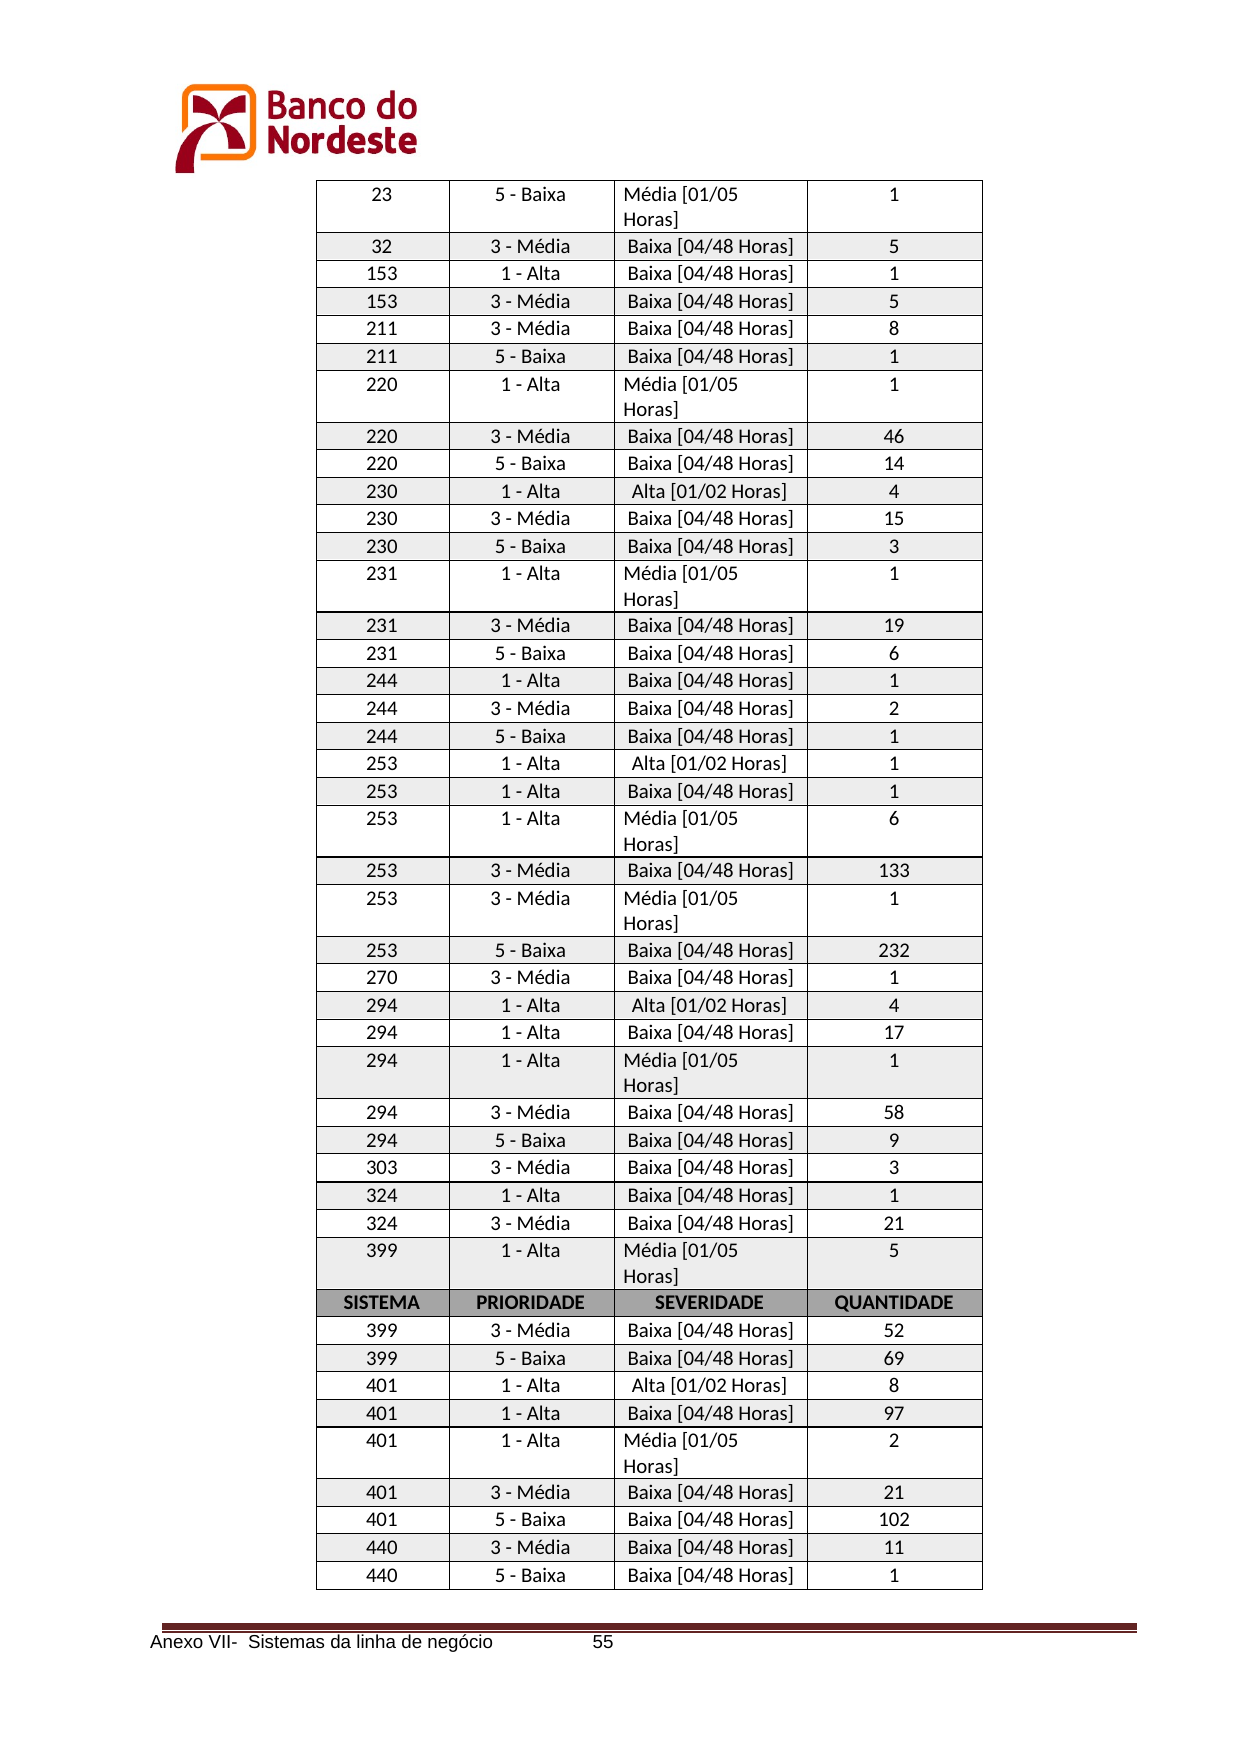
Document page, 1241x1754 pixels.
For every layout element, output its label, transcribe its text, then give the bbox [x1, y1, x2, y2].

table_cell 5 - Baixa [450, 181, 614, 232]
table_cell 1 [808, 261, 982, 287]
table_cell 1 - Alta [450, 750, 614, 777]
table_cell 1 - Alta [450, 1183, 614, 1209]
table_cell 324 [317, 1183, 449, 1209]
table_cell SEVERIDADE [615, 1290, 807, 1316]
table_cell 3 - Média [450, 1154, 614, 1181]
table_cell Baixa [04/48 Horas] [615, 1020, 807, 1046]
table_cell 5 - Baixa [450, 723, 614, 749]
table_cell 230 [317, 533, 449, 559]
table_cell 21 [808, 1210, 982, 1237]
table_cell 440 [317, 1562, 449, 1588]
table_cell 1 [808, 1183, 982, 1209]
table_cell 3 - Média [450, 288, 614, 314]
table_cell 211 [317, 316, 449, 343]
table_cell 5 - Baixa [450, 344, 614, 370]
table_cell 1 [808, 964, 982, 991]
table_cell 5 - Baixa [450, 640, 614, 667]
table_cell Baixa [04/48 Horas] [615, 1154, 807, 1181]
table_cell 220 [317, 423, 449, 449]
table_cell 3 [808, 1154, 982, 1181]
table_cell 253 [317, 937, 449, 963]
table_cell Baixa [04/48 Horas] [615, 1210, 807, 1237]
table_cell 5 [808, 288, 982, 314]
table_cell 253 [317, 750, 449, 777]
table_cell 294 [317, 1047, 449, 1098]
table_cell Baixa [04/48 Horas] [615, 533, 807, 559]
table_cell 153 [317, 288, 449, 314]
table_cell 1 [808, 181, 982, 232]
table_cell 399 [317, 1317, 449, 1344]
table_cell Baixa [04/48 Horas] [615, 937, 807, 963]
table_cell 5 - Baixa [450, 1345, 614, 1371]
table_cell 294 [317, 992, 449, 1018]
table_cell 52 [808, 1317, 982, 1344]
table_cell 244 [317, 695, 449, 722]
table_cell 1 [808, 344, 982, 370]
table_cell 1 [808, 723, 982, 749]
table_cell 231 [317, 613, 449, 639]
table_cell Baixa [04/48 Horas] [615, 450, 807, 477]
table_cell 253 [317, 858, 449, 884]
table_cell 19 [808, 613, 982, 639]
table_cell Média [01/05 Horas] [615, 1428, 807, 1478]
table_cell 1 [808, 1562, 982, 1588]
table_cell 1 - Alta [450, 992, 614, 1018]
table_cell 220 [317, 371, 449, 422]
table_cell 32 [317, 233, 449, 259]
table_cell 5 [808, 1238, 982, 1288]
table_cell 1 - Alta [450, 478, 614, 504]
table_cell 401 [317, 1400, 449, 1426]
table_cell 23 [317, 181, 449, 232]
table_cell 4 [808, 992, 982, 1018]
table_cell 399 [317, 1238, 449, 1288]
table_cell Baixa [04/48 Horas] [615, 1099, 807, 1126]
table_cell 220 [317, 450, 449, 477]
table_cell 3 - Média [450, 316, 614, 343]
table_cell Baixa [04/48 Horas] [615, 1345, 807, 1371]
table_cell 232 [808, 937, 982, 963]
table_cell 97 [808, 1400, 982, 1426]
table_cell Baixa [04/48 Horas] [615, 288, 807, 314]
table_cell 1 - Alta [450, 561, 614, 611]
table_cell Baixa [04/48 Horas] [615, 1127, 807, 1153]
table_cell 1 - Alta [450, 778, 614, 804]
table_cell 3 - Média [450, 233, 614, 259]
table_cell 3 - Média [450, 613, 614, 639]
table_cell Baixa [04/48 Horas] [615, 668, 807, 694]
table_cell 3 - Média [450, 1210, 614, 1237]
table_cell 324 [317, 1210, 449, 1237]
table_cell Alta [01/02 Horas] [615, 992, 807, 1018]
table_cell Alta [01/02 Horas] [615, 750, 807, 777]
table_cell Baixa [04/48 Horas] [615, 261, 807, 287]
table_cell 399 [317, 1345, 449, 1371]
table_cell 253 [317, 778, 449, 804]
table_cell 1 - Alta [450, 1428, 614, 1478]
table_cell 5 - Baixa [450, 1562, 614, 1588]
table_cell 14 [808, 450, 982, 477]
table_cell PRIORIDADE [450, 1290, 614, 1316]
table_cell 401 [317, 1479, 449, 1506]
table_cell Baixa [04/48 Horas] [615, 1534, 807, 1561]
table_cell 230 [317, 478, 449, 504]
table_cell 244 [317, 668, 449, 694]
table_cell 401 [317, 1507, 449, 1533]
table_cell 5 - Baixa [450, 533, 614, 559]
table_cell Média [01/05 Horas] [615, 885, 807, 936]
table_cell Baixa [04/48 Horas] [615, 1400, 807, 1426]
table_cell 21 [808, 1479, 982, 1506]
table_cell 401 [317, 1372, 449, 1399]
table_cell Baixa [04/48 Horas] [615, 858, 807, 884]
table_cell 11 [808, 1534, 982, 1561]
table_cell Baixa [04/48 Horas] [615, 778, 807, 804]
table_cell 5 - Baixa [450, 450, 614, 477]
table_cell 4 [808, 478, 982, 504]
table_cell 294 [317, 1099, 449, 1126]
table_cell 3 - Média [450, 885, 614, 936]
table_cell Baixa [04/48 Horas] [615, 505, 807, 532]
table_cell 3 - Média [450, 1099, 614, 1126]
table_cell 102 [808, 1507, 982, 1533]
table_cell 3 - Média [450, 858, 614, 884]
table_cell Média [01/05 Horas] [615, 561, 807, 611]
table_cell Alta [01/02 Horas] [615, 478, 807, 504]
table_cell Média [01/05 Horas] [615, 1238, 807, 1288]
table_cell Baixa [04/48 Horas] [615, 723, 807, 749]
table_cell 1 [808, 778, 982, 804]
table_cell 133 [808, 858, 982, 884]
table_cell 17 [808, 1020, 982, 1046]
table_cell 231 [317, 640, 449, 667]
table_cell 211 [317, 344, 449, 370]
table_cell Baixa [04/48 Horas] [615, 640, 807, 667]
table_cell 1 - Alta [450, 1047, 614, 1098]
table_cell 15 [808, 505, 982, 532]
table_cell Baixa [04/48 Horas] [615, 613, 807, 639]
table_cell 5 - Baixa [450, 1507, 614, 1533]
table_cell 1 [808, 750, 982, 777]
table_cell 231 [317, 561, 449, 611]
table_cell 244 [317, 723, 449, 749]
table_cell 440 [317, 1534, 449, 1561]
table_cell 5 - Baixa [450, 1127, 614, 1153]
table_cell Baixa [04/48 Horas] [615, 1562, 807, 1588]
table_cell 3 - Média [450, 1317, 614, 1344]
table_cell Baixa [04/48 Horas] [615, 316, 807, 343]
table_cell 1 - Alta [450, 1400, 614, 1426]
table_cell 303 [317, 1154, 449, 1181]
table_cell 5 - Baixa [450, 937, 614, 963]
table_cell 6 [808, 640, 982, 667]
table_cell 230 [317, 505, 449, 532]
table_cell Baixa [04/48 Horas] [615, 695, 807, 722]
table_cell 3 - Média [450, 423, 614, 449]
table_cell Baixa [04/48 Horas] [615, 233, 807, 259]
table_cell Média [01/05 Horas] [615, 181, 807, 232]
table_cell 1 - Alta [450, 806, 614, 856]
table_cell 1 - Alta [450, 371, 614, 422]
table_cell 2 [808, 1428, 982, 1478]
table_cell Baixa [04/48 Horas] [615, 344, 807, 370]
table_cell 294 [317, 1127, 449, 1153]
table_cell 58 [808, 1099, 982, 1126]
table_cell Baixa [04/48 Horas] [615, 423, 807, 449]
table_cell 5 [808, 233, 982, 259]
table_cell Alta [01/02 Horas] [615, 1372, 807, 1399]
table_cell Baixa [04/48 Horas] [615, 1479, 807, 1506]
table_cell 1 [808, 371, 982, 422]
table_cell 294 [317, 1020, 449, 1046]
table_cell 3 - Média [450, 1479, 614, 1506]
table_cell Média [01/05 Horas] [615, 371, 807, 422]
table_cell 8 [808, 1372, 982, 1399]
table_cell 1 - Alta [450, 668, 614, 694]
table_cell Baixa [04/48 Horas] [615, 1507, 807, 1533]
table_cell 1 - Alta [450, 1372, 614, 1399]
table_cell 1 [808, 1047, 982, 1098]
picture [165, 73, 424, 181]
table_cell Média [01/05 Horas] [615, 1047, 807, 1098]
table_cell 2 [808, 695, 982, 722]
table_cell Baixa [04/48 Horas] [615, 964, 807, 991]
table_cell 9 [808, 1127, 982, 1153]
table_cell 3 - Média [450, 964, 614, 991]
table_cell 1 [808, 668, 982, 694]
table_cell 1 [808, 561, 982, 611]
table_cell 46 [808, 423, 982, 449]
table_cell 401 [317, 1428, 449, 1478]
table_cell 6 [808, 806, 982, 856]
table_cell 1 - Alta [450, 1020, 614, 1046]
table_cell Baixa [04/48 Horas] [615, 1183, 807, 1209]
table_cell 1 - Alta [450, 1238, 614, 1288]
table_cell 153 [317, 261, 449, 287]
table_cell 69 [808, 1345, 982, 1371]
table_cell 8 [808, 316, 982, 343]
table_cell 3 [808, 533, 982, 559]
table_cell 1 [808, 885, 982, 936]
table_cell 253 [317, 806, 449, 856]
table_cell 3 - Média [450, 1534, 614, 1561]
table_cell 253 [317, 885, 449, 936]
table_cell 3 - Média [450, 505, 614, 532]
table_cell 3 - Média [450, 695, 614, 722]
table_cell SISTEMA [317, 1290, 449, 1316]
table_cell 270 [317, 964, 449, 991]
table_cell QUANTIDADE [808, 1290, 982, 1316]
table_cell 1 - Alta [450, 261, 614, 287]
table_cell Baixa [04/48 Horas] [615, 1317, 807, 1344]
table_cell Média [01/05 Horas] [615, 806, 807, 856]
